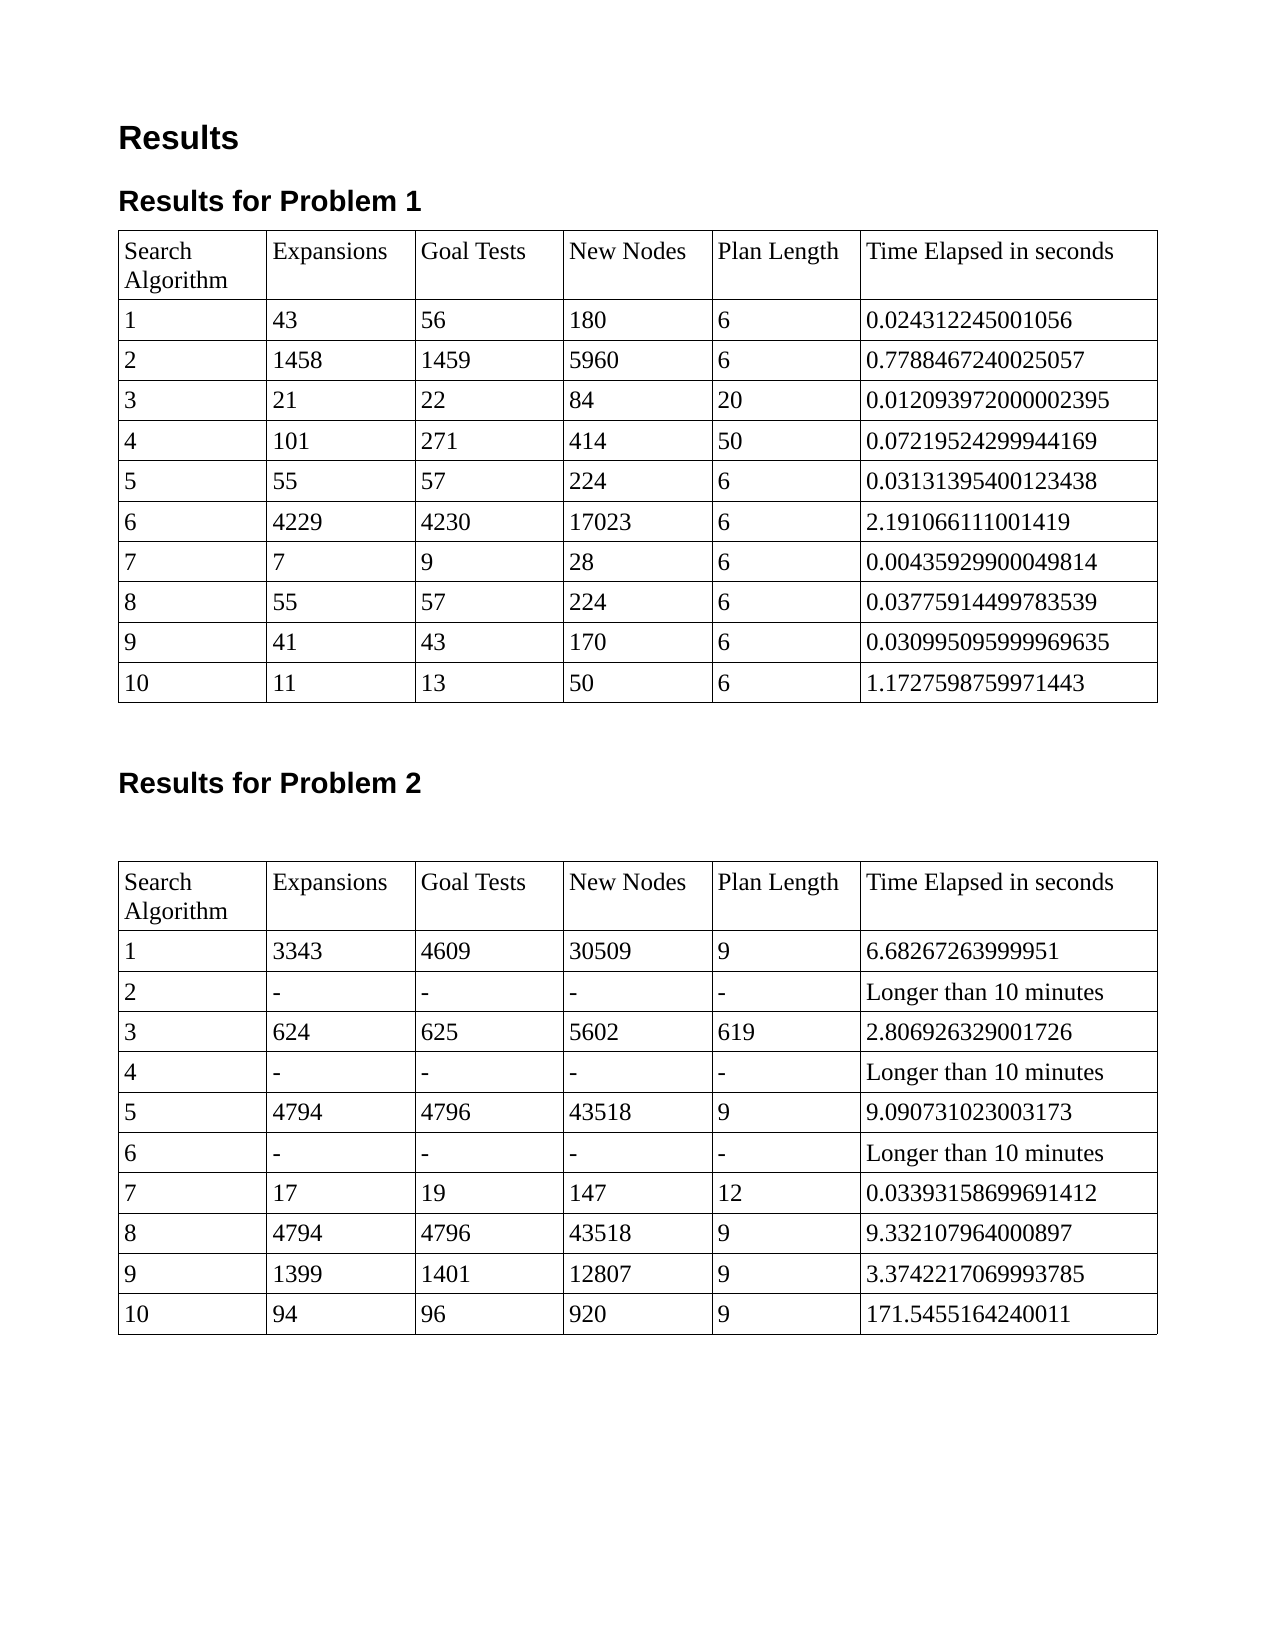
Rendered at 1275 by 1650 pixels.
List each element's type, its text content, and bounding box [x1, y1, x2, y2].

table_cell 1459 [416, 341, 563, 380]
table_cell 4229 [267, 502, 415, 541]
table_cell 9.090731023003173 [861, 1093, 1157, 1132]
table_cell 50 [564, 663, 712, 702]
table_cell 5960 [564, 341, 712, 380]
table_cell 11 [267, 663, 415, 702]
table_cell 4796 [416, 1093, 563, 1132]
table_cell 2 [119, 972, 266, 1011]
table_header Search Algorithm [119, 862, 266, 930]
table_cell - [713, 1052, 860, 1092]
table_cell 9 [119, 623, 266, 662]
table_cell 0.030995095999969635 [861, 623, 1157, 662]
table_cell 0.07219524299944169 [861, 421, 1157, 460]
table_cell - [267, 1133, 415, 1172]
subtitle Results for Problem 2 [118, 766, 1157, 800]
table_cell 6 [713, 542, 860, 581]
table_cell 4230 [416, 502, 563, 541]
table_cell 3 [119, 1012, 266, 1051]
table_header Expansions [267, 231, 415, 299]
table_cell 96 [416, 1294, 563, 1333]
table_cell 2.191066111001419 [861, 502, 1157, 541]
table_header Time Elapsed in seconds [861, 231, 1157, 299]
table_cell 43518 [564, 1214, 712, 1253]
table_cell 9 [416, 542, 563, 581]
table_cell 57 [416, 461, 563, 501]
table_cell 4 [119, 421, 266, 460]
table_cell Longer than 10 minutes [861, 1133, 1157, 1172]
table_cell 1458 [267, 341, 415, 380]
table_cell 3.3742217069993785 [861, 1254, 1157, 1293]
table_cell - [267, 972, 415, 1011]
table_cell 2.806926329001726 [861, 1012, 1157, 1051]
table_cell - [267, 1052, 415, 1092]
table_cell 4 [119, 1052, 266, 1092]
table_cell 6 [119, 502, 266, 541]
table_cell 20 [713, 381, 860, 420]
table_cell 619 [713, 1012, 860, 1051]
table_cell 41 [267, 623, 415, 662]
table_cell 101 [267, 421, 415, 460]
table_cell 9 [713, 1294, 860, 1333]
table_cell 57 [416, 582, 563, 622]
table_cell 7 [267, 542, 415, 581]
table_cell 2 [119, 341, 266, 380]
table_header New Nodes [564, 231, 712, 299]
table_cell - [564, 1133, 712, 1172]
table_cell 9 [713, 1214, 860, 1253]
table_cell 17 [267, 1173, 415, 1213]
table_header Plan Length [713, 231, 860, 299]
table_cell 6 [119, 1133, 266, 1172]
table_cell 6 [713, 300, 860, 339]
table_cell 271 [416, 421, 563, 460]
table_cell 920 [564, 1294, 712, 1333]
table_cell - [416, 1052, 563, 1092]
subtitle Results [118, 118, 1157, 157]
table_cell 7 [119, 542, 266, 581]
table_cell 30509 [564, 931, 712, 971]
table_cell 13 [416, 663, 563, 702]
table_cell 4794 [267, 1093, 415, 1132]
table_cell 9 [713, 931, 860, 971]
table_cell 147 [564, 1173, 712, 1213]
table_cell 1 [119, 300, 266, 339]
table_cell 1.1727598759971443 [861, 663, 1157, 702]
table_cell 3343 [267, 931, 415, 971]
table_cell 10 [119, 663, 266, 702]
table_header Goal Tests [416, 862, 563, 930]
table_cell 4609 [416, 931, 563, 971]
table_cell 224 [564, 582, 712, 622]
table_cell - [416, 1133, 563, 1172]
table_cell 12807 [564, 1254, 712, 1293]
table_cell 170 [564, 623, 712, 662]
table_cell 55 [267, 461, 415, 501]
table_cell 414 [564, 421, 712, 460]
table_cell 0.7788467240025057 [861, 341, 1157, 380]
table_cell 84 [564, 381, 712, 420]
table_cell 5 [119, 461, 266, 501]
table_header Search Algorithm [119, 231, 266, 299]
table_cell 3 [119, 381, 266, 420]
table_cell 56 [416, 300, 563, 339]
table_cell 9 [713, 1093, 860, 1132]
table_cell 28 [564, 542, 712, 581]
table_cell 8 [119, 582, 266, 622]
table_cell 9 [119, 1254, 266, 1293]
table_cell 0.012093972000002395 [861, 381, 1157, 420]
table_header Plan Length [713, 862, 860, 930]
table_cell 0.03775914499783539 [861, 582, 1157, 622]
table_cell - [564, 1052, 712, 1092]
table_cell 624 [267, 1012, 415, 1051]
table_cell 224 [564, 461, 712, 501]
table_cell 6 [713, 623, 860, 662]
table_cell 4794 [267, 1214, 415, 1253]
table_header New Nodes [564, 862, 712, 930]
table_cell 21 [267, 381, 415, 420]
table_cell 5 [119, 1093, 266, 1132]
table_cell 6 [713, 502, 860, 541]
table_cell 19 [416, 1173, 563, 1213]
table_cell Longer than 10 minutes [861, 972, 1157, 1011]
table_cell 0.03393158699691412 [861, 1173, 1157, 1213]
table_cell - [564, 972, 712, 1011]
table_cell 17023 [564, 502, 712, 541]
table_cell 55 [267, 582, 415, 622]
table_cell 6 [713, 461, 860, 501]
table_cell 9 [713, 1254, 860, 1293]
table_cell 6 [713, 341, 860, 380]
table_cell Longer than 10 minutes [861, 1052, 1157, 1092]
table_cell 171.5455164240011 [861, 1294, 1157, 1333]
table_cell 1401 [416, 1254, 563, 1293]
table_cell 43 [267, 300, 415, 339]
table_cell 6 [713, 663, 860, 702]
table_cell - [713, 972, 860, 1011]
table_header Time Elapsed in seconds [861, 862, 1157, 930]
table_cell 43518 [564, 1093, 712, 1132]
table_cell 0.024312245001056 [861, 300, 1157, 339]
table_cell 6.68267263999951 [861, 931, 1157, 971]
table_cell 1399 [267, 1254, 415, 1293]
subtitle Results for Problem 1 [118, 184, 1157, 218]
table_cell 7 [119, 1173, 266, 1213]
table_cell 6 [713, 582, 860, 622]
table_cell 94 [267, 1294, 415, 1333]
table_cell 8 [119, 1214, 266, 1253]
table_cell 12 [713, 1173, 860, 1213]
table_cell - [416, 972, 563, 1011]
table_cell 180 [564, 300, 712, 339]
table_cell 0.03131395400123438 [861, 461, 1157, 501]
table_header Expansions [267, 862, 415, 930]
table_header Goal Tests [416, 231, 563, 299]
table_cell 5602 [564, 1012, 712, 1051]
table_cell 43 [416, 623, 563, 662]
table_cell 0.00435929900049814 [861, 542, 1157, 581]
table_cell 10 [119, 1294, 266, 1333]
table_cell 50 [713, 421, 860, 460]
table_cell 1 [119, 931, 266, 971]
table_cell 625 [416, 1012, 563, 1051]
table_cell - [713, 1133, 860, 1172]
table_cell 9.332107964000897 [861, 1214, 1157, 1253]
table_cell 22 [416, 381, 563, 420]
table_cell 4796 [416, 1214, 563, 1253]
